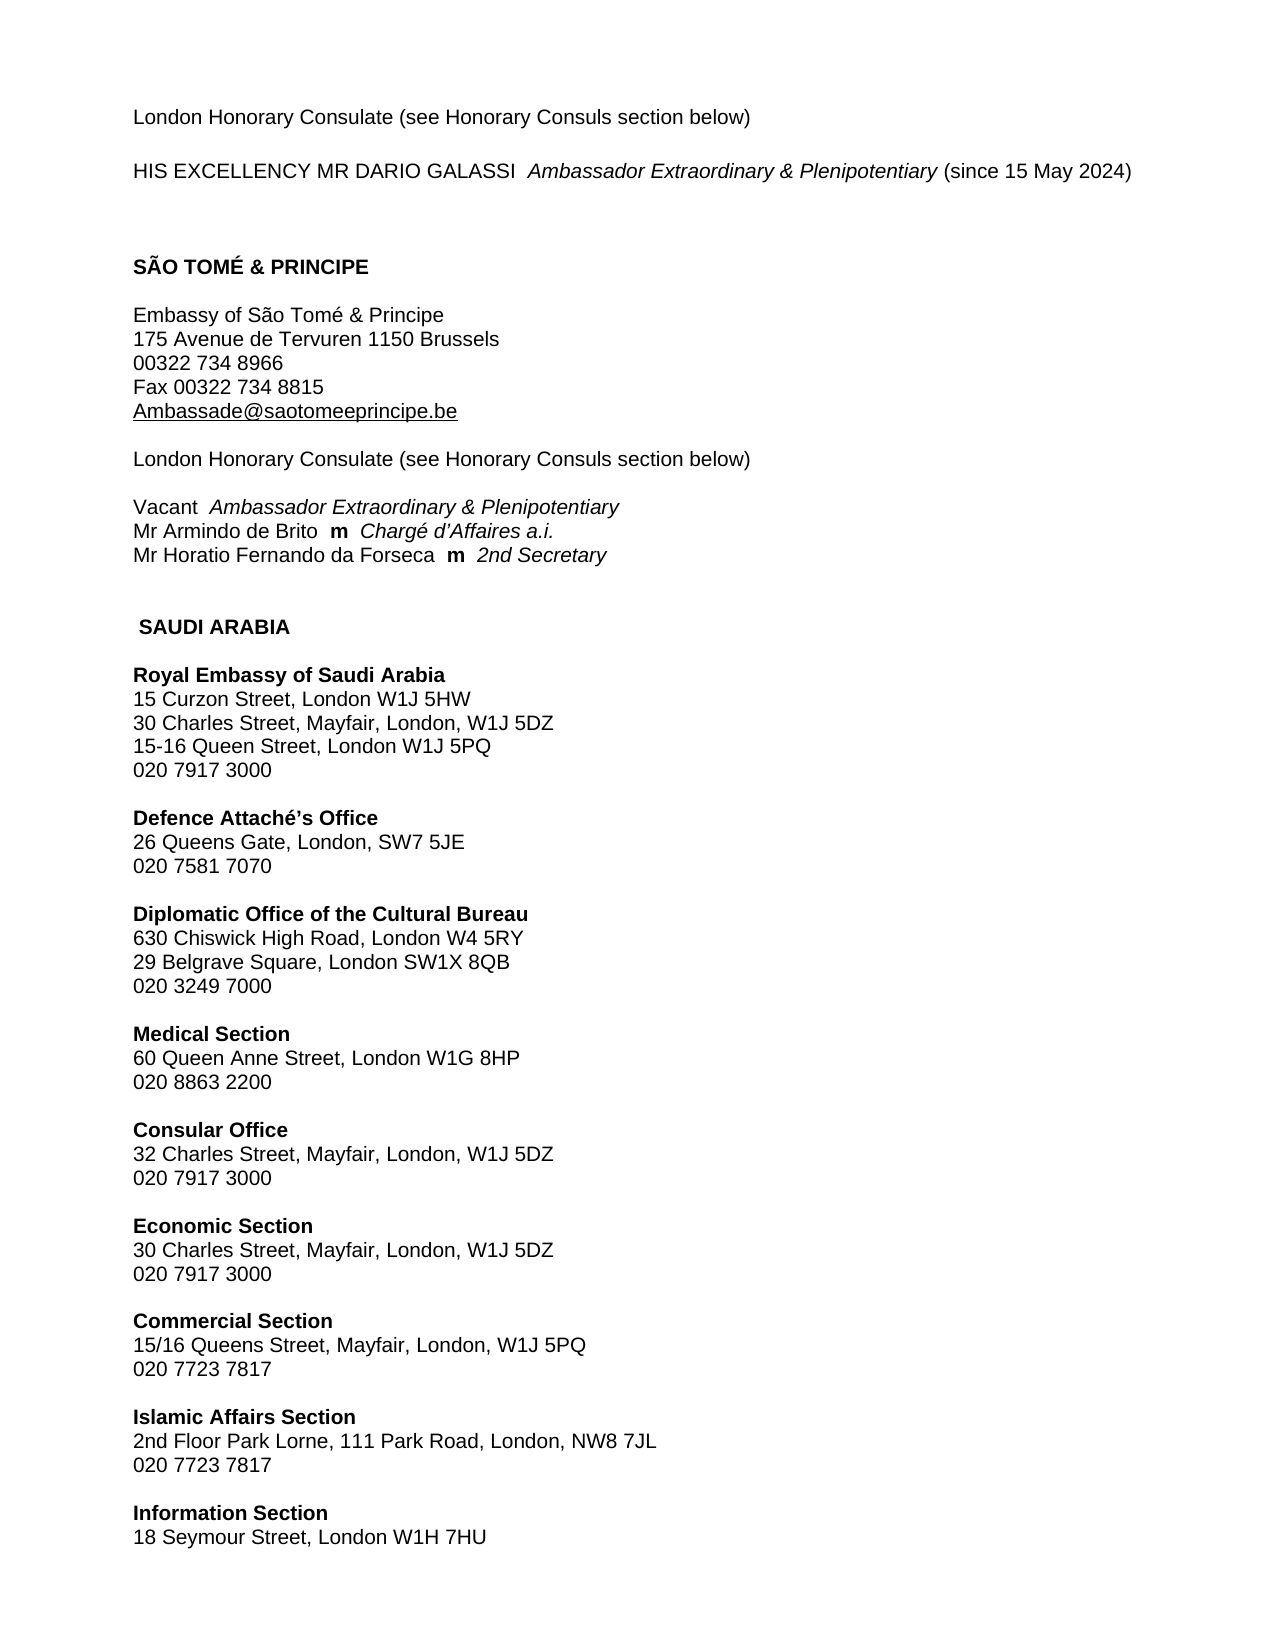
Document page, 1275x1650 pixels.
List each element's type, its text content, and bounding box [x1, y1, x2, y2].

text 30 Charles Street, Mayfair, London, W1J 5DZ [133, 1237, 1181, 1261]
text Economic Section [133, 1213, 1181, 1237]
table_header SAUDI ARABIA [122, 615, 697, 662]
text 15 Curzon Street, London W1J 5HW [133, 686, 1181, 710]
text Commercial Section [133, 1309, 1181, 1333]
text 020 7917 3000 [133, 1261, 1181, 1285]
text Diplomatic Office of the Cultural Bureau [133, 902, 1181, 926]
text Mr Horatio Fernando da Forseca m 2nd Secretary [133, 543, 1181, 567]
text 18 Seymour Street, London W1H 7HU [133, 1525, 1181, 1549]
text Islamic Affairs Section [133, 1405, 1181, 1429]
text 60 Queen Anne Street, London W1G 8HP [133, 1046, 1181, 1070]
text Information Section [133, 1501, 1181, 1525]
text 15-16 Queen Street, London W1J 5PQ [133, 734, 1181, 758]
text 32 Charles Street, Mayfair, London, W1J 5DZ [133, 1142, 1181, 1166]
table_header [751, 615, 1053, 662]
text London Honorary Consulate (see Honorary Consuls section below) [133, 447, 1181, 471]
text 020 7917 3000 [133, 758, 1181, 782]
text 020 7917 3000 [133, 1166, 1181, 1189]
text 020 7581 7070 [133, 854, 1181, 878]
text Ambassade@saotomeeprincipe.be [133, 399, 1181, 423]
text Royal Embassy of Saudi Arabia [133, 662, 1181, 686]
text 020 8863 2200 [133, 1070, 1181, 1094]
text Medical Section [133, 1022, 1181, 1046]
text 29 Belgrave Square, London SW1X 8QB [133, 950, 1181, 974]
text 30 Charles Street, Mayfair, London, W1J 5DZ [133, 710, 1181, 734]
text 26 Queens Gate, London, SW7 5JE [133, 830, 1181, 854]
table_header [697, 615, 751, 662]
text 175 Avenue de Tervuren 1150 Brussels [133, 327, 1181, 351]
table_header [1053, 615, 1275, 662]
text 020 7723 7817 [133, 1453, 1181, 1477]
text London Honorary Consulate (see Honorary Consuls section below) [133, 105, 1181, 129]
text Vacant Ambassador Extraordinary & Plenipotentiary [133, 495, 1181, 519]
text Embassy of São Tomé & Principe [133, 303, 1181, 327]
text 00322 734 8966 [133, 351, 1181, 375]
text Mr Armindo de Brito m Chargé d’Affaires a.i. [133, 519, 1181, 543]
text SÃO TOMÉ & PRINCIPE [133, 255, 1181, 279]
text 020 7723 7817 [133, 1357, 1181, 1381]
text Defence Attaché’s Office [133, 806, 1181, 830]
text 020 3249 7000 [133, 974, 1181, 998]
text 2nd Floor Park Lorne, 111 Park Road, London, NW8 7JL [133, 1429, 1181, 1453]
text HIS EXCELLENCY MR DARIO GALASSI Ambassador Extraordinary & Plenipotentiary (since 15 May 2024) [133, 159, 1181, 183]
text Fax 00322 734 8815 [133, 375, 1181, 399]
text 630 Chiswick High Road, London W4 5RY [133, 926, 1181, 950]
text Consular Office [133, 1118, 1181, 1142]
text 15/16 Queens Street, Mayfair, London, W1J 5PQ [133, 1333, 1181, 1357]
